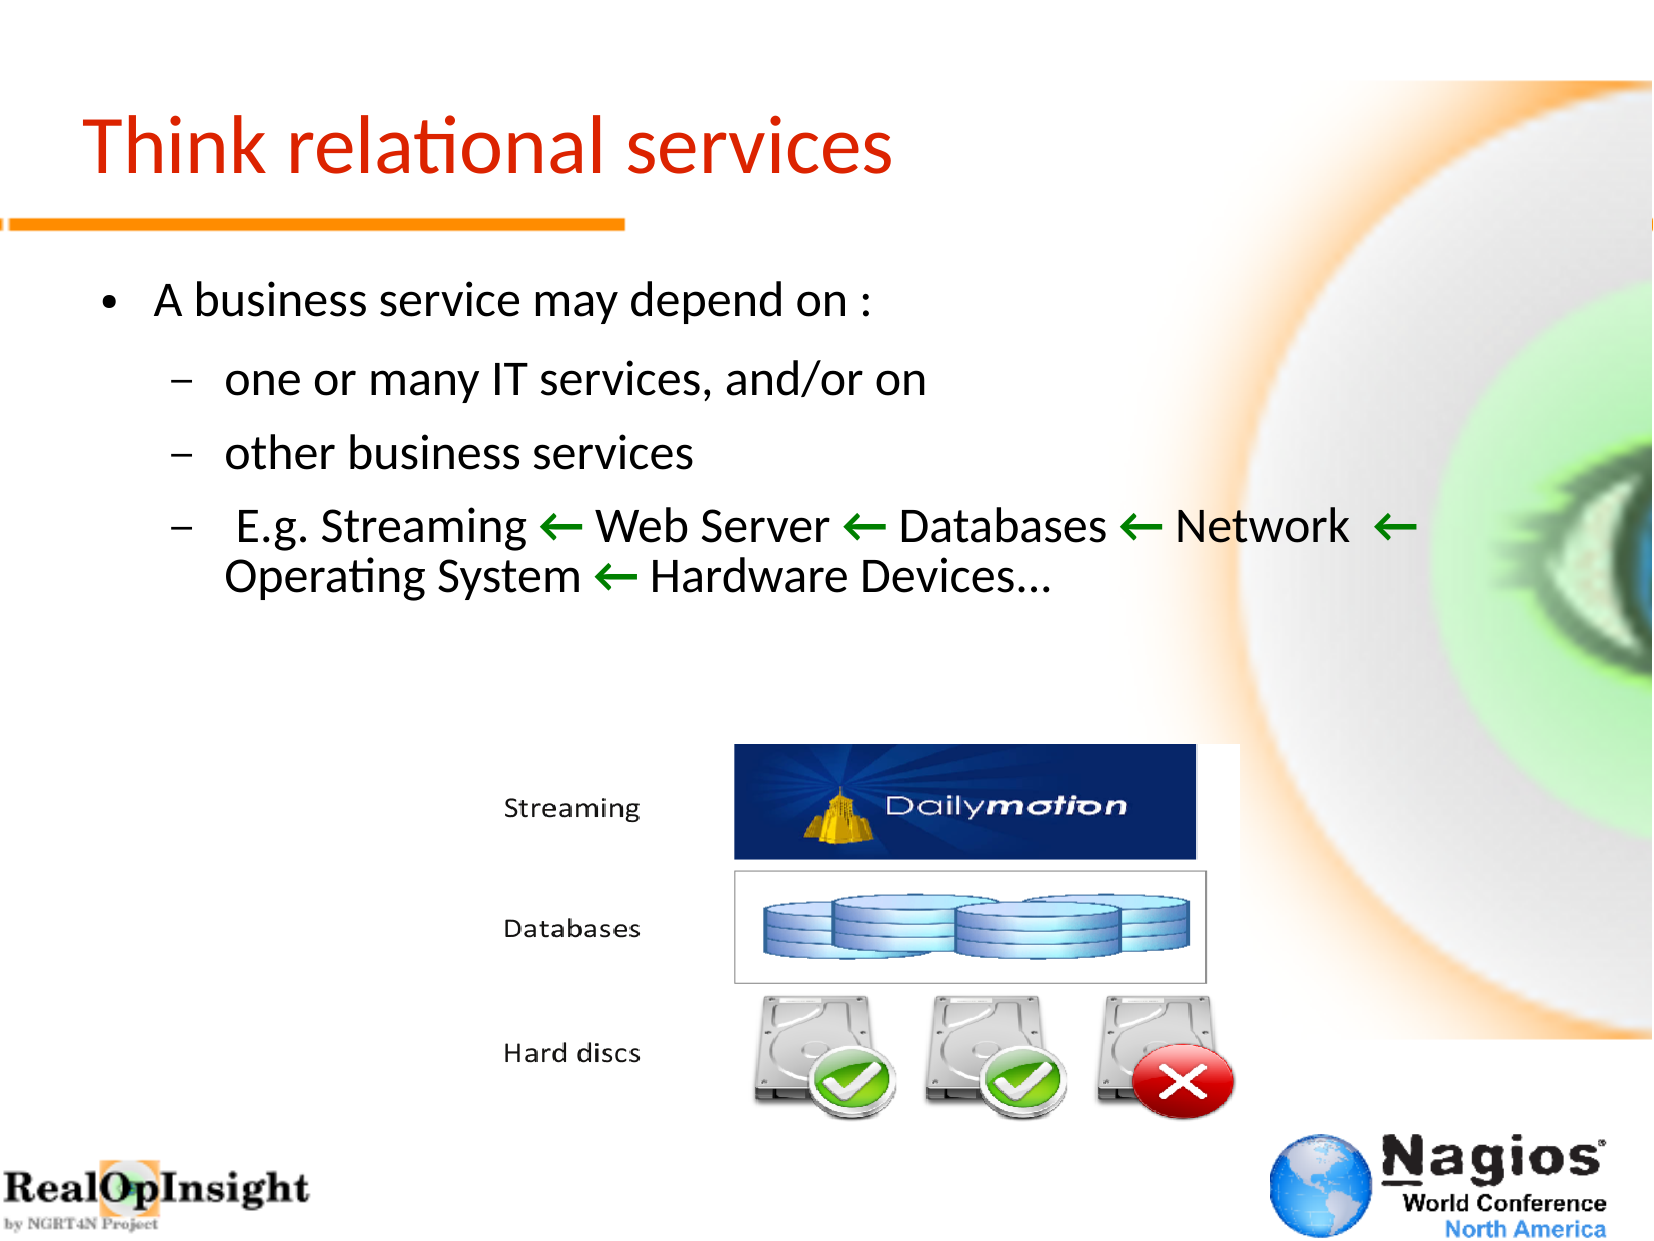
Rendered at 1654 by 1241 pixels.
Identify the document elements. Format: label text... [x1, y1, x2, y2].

picture [0, 0, 1654, 1241]
list A business service may depend on : one or many IT services, and/or on other business services E.g. Streaming ← Web Server ← Databases ← Network ← Operating System ← Hardware Devices... [82, 278, 1538, 998]
title Think relational services [82, 49, 1547, 257]
